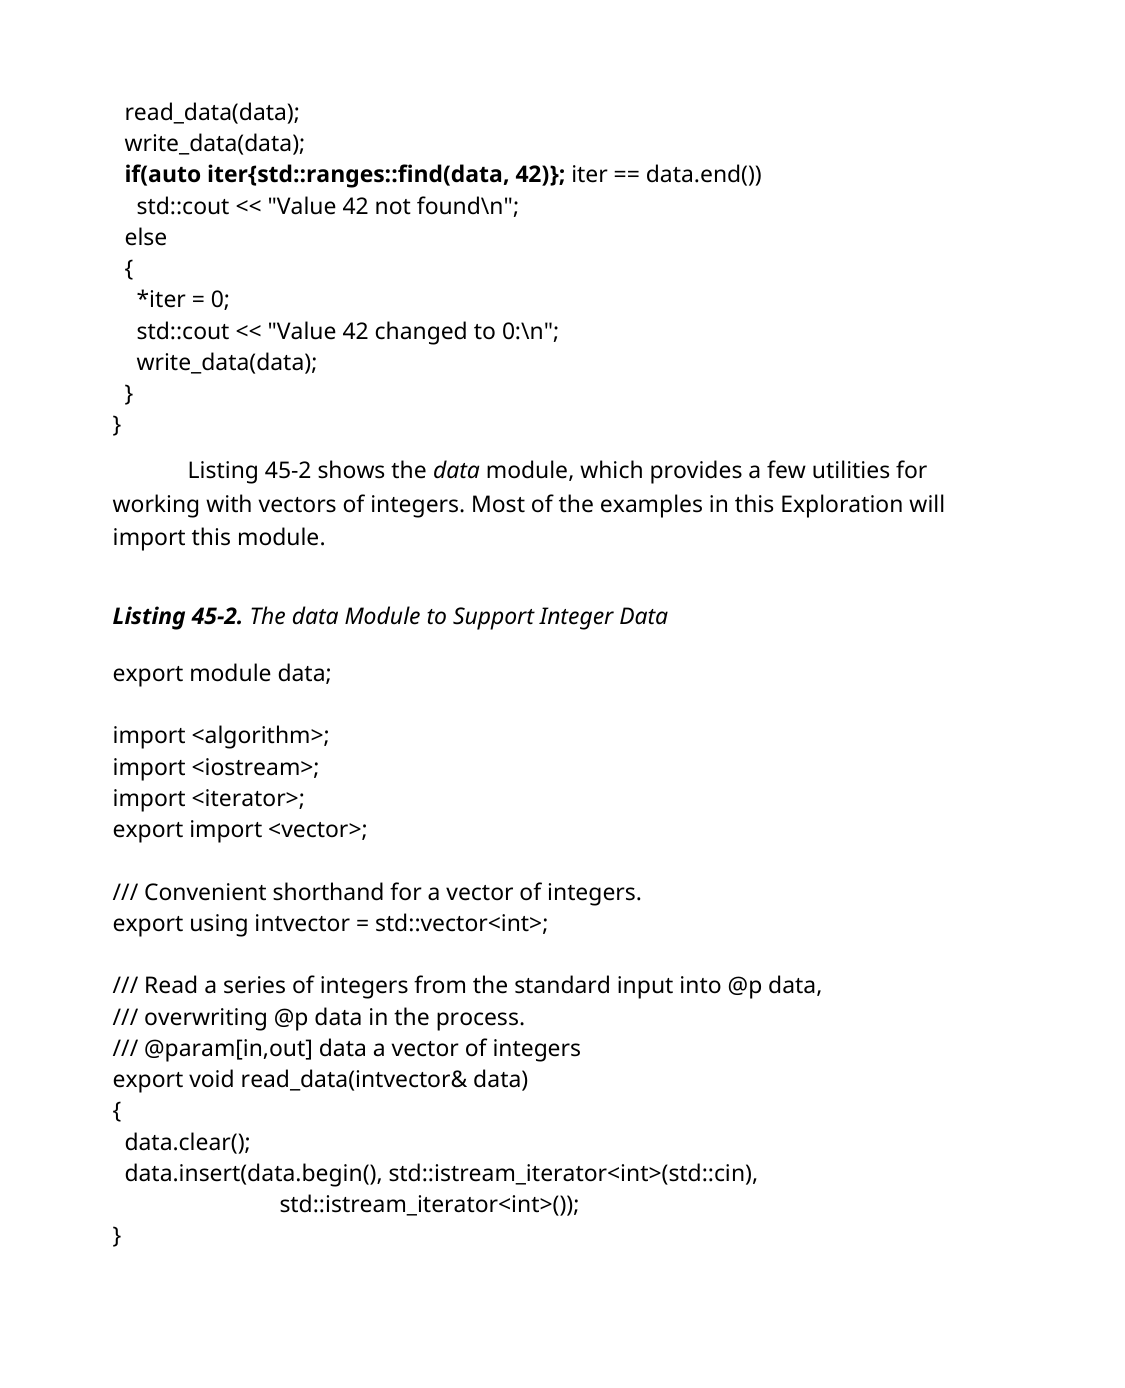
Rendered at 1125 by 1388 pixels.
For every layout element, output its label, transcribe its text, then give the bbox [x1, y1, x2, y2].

text /// Convenient shorthand for a vector of integers. [112, 876, 1012, 907]
text std::cout << "Value 42 not found\n"; [112, 190, 1012, 221]
text import <algorithm>; [112, 719, 1012, 751]
text Listing 45-2. The data Module to Support Integer Data [112, 600, 1012, 631]
text export module data; [112, 657, 1012, 688]
text data.insert(data.begin(), std::istream_iterator<int>(std::cin), [112, 1157, 1012, 1188]
text export import <vector>; [112, 813, 1012, 844]
text std::istream_iterator<int>()); [112, 1188, 1012, 1219]
text Listing 45-2 shows the data module, which provides a few utilities for working with vectors of integers. Most of the examples in this Exploration will import this module. [112, 452, 1012, 552]
text export void read_data(intvector& data) [112, 1063, 1012, 1094]
text /// overwriting @p data in the process. [112, 1001, 1012, 1032]
text /// @param[in,out] data a vector of integers [112, 1032, 1012, 1063]
text export using intvector = std::vector<int>; [112, 907, 1012, 938]
text import <iostream>; [112, 751, 1012, 782]
text write_data(data); [112, 346, 1012, 377]
text write_data(data); [112, 127, 1012, 158]
text import <iterator>; [112, 782, 1012, 813]
text else [112, 221, 1012, 252]
text { [112, 252, 1012, 283]
text std::cout << "Value 42 changed to 0:\n"; [112, 315, 1012, 346]
text /// Read a series of integers from the standard input into @p data, [112, 969, 1012, 1001]
text if(auto iter{std::ranges::find(data, 42)}; iter == data.end()) [112, 158, 1012, 190]
text } [112, 377, 1012, 408]
text data.clear(); [112, 1126, 1012, 1157]
text *iter = 0; [112, 283, 1012, 315]
text } [112, 1219, 1012, 1251]
text read_data(data); [112, 96, 1012, 127]
text } [112, 408, 1012, 440]
text { [112, 1094, 1012, 1126]
